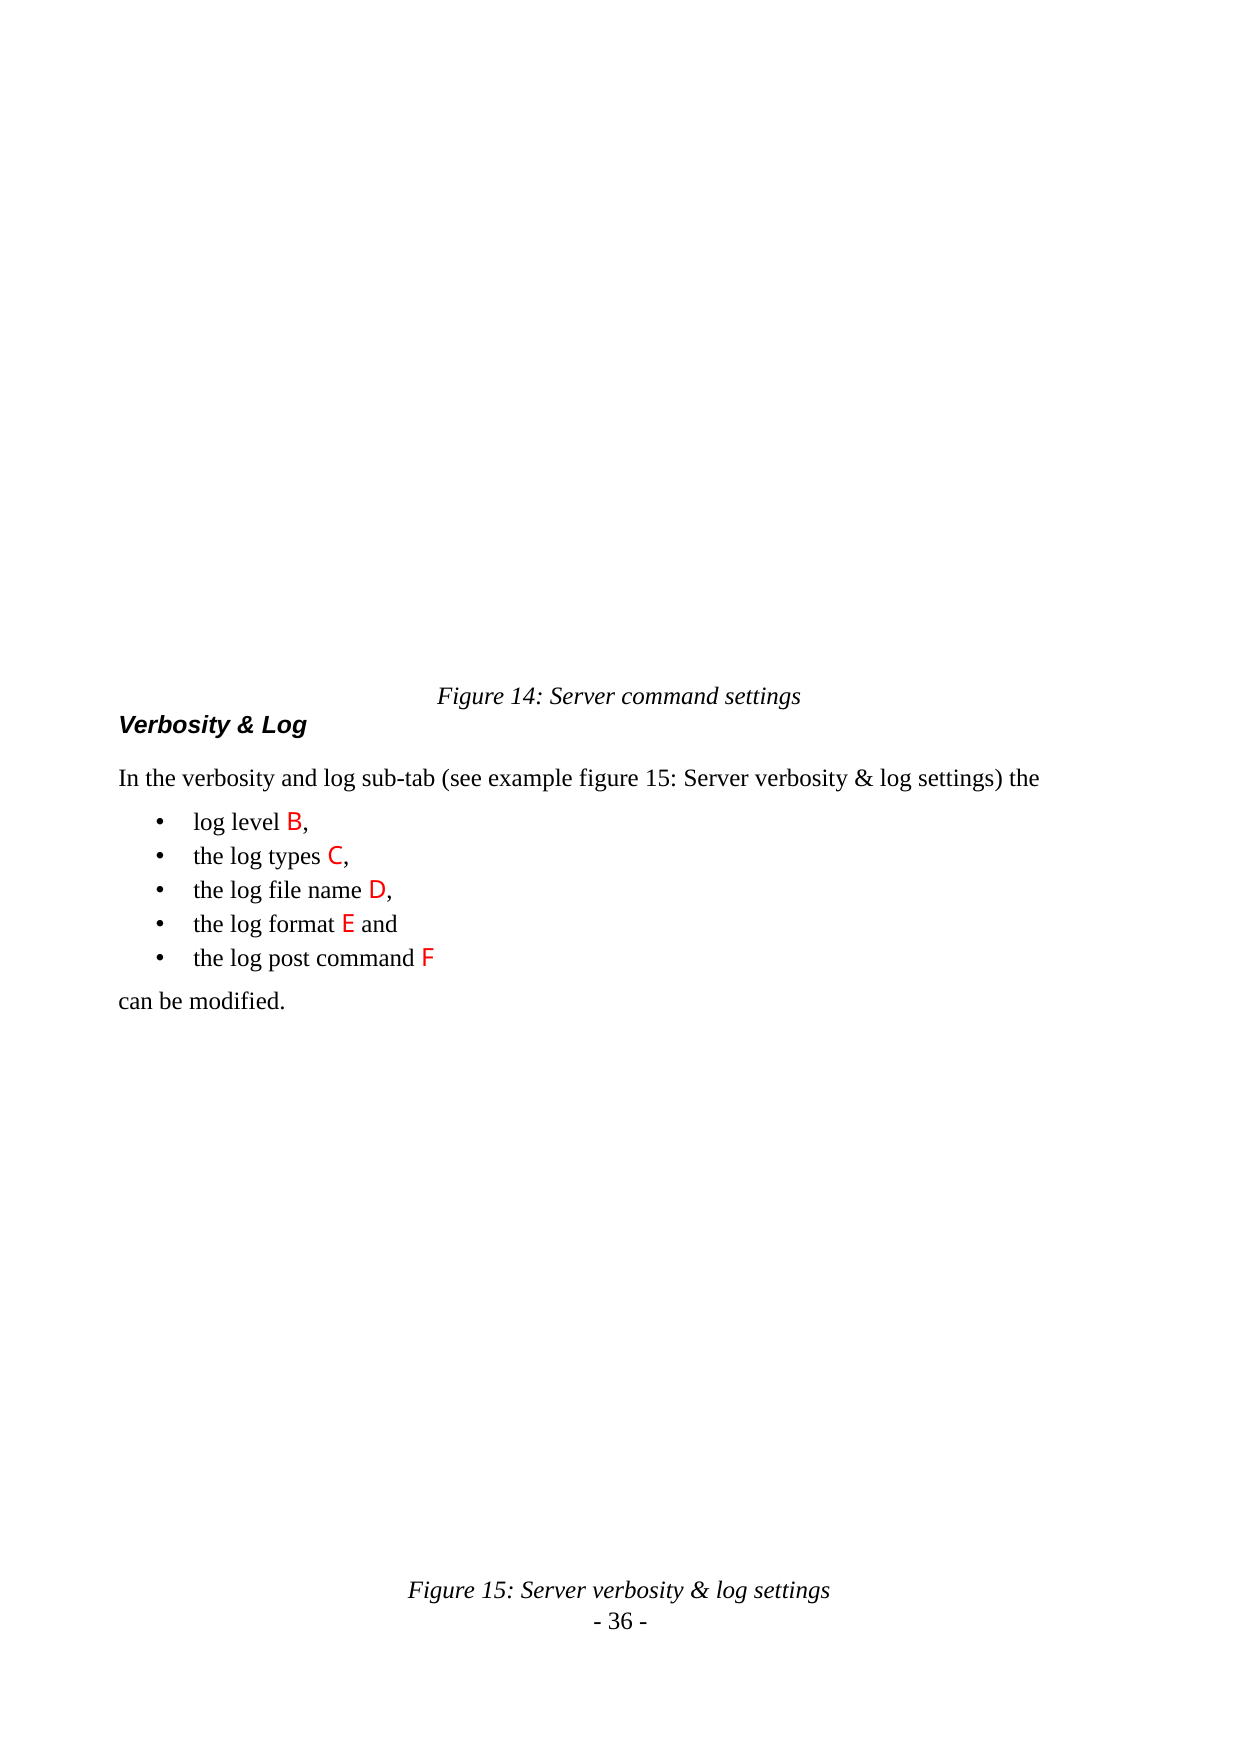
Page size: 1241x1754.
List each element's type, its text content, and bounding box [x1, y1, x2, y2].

text In the verbosity and log sub-tab (see example figure 15: Server verbosity & log settings) the [118, 763, 1122, 792]
text Figure 15: Server verbosity & log settings [118, 1028, 1122, 1604]
text [118, 1016, 1122, 1028]
subtitle Verbosity & Log [118, 710, 1122, 738]
list the log format E and [156, 906, 1122, 940]
text can be modified. [118, 986, 1122, 1014]
subtitle [118, 118, 1122, 134]
list the log types C, [156, 838, 1122, 872]
list the log file name D, [156, 872, 1122, 906]
list the log post command F [156, 940, 1122, 974]
list log level B, [156, 803, 1122, 838]
text Figure 14: Server command settings [118, 134, 1122, 710]
